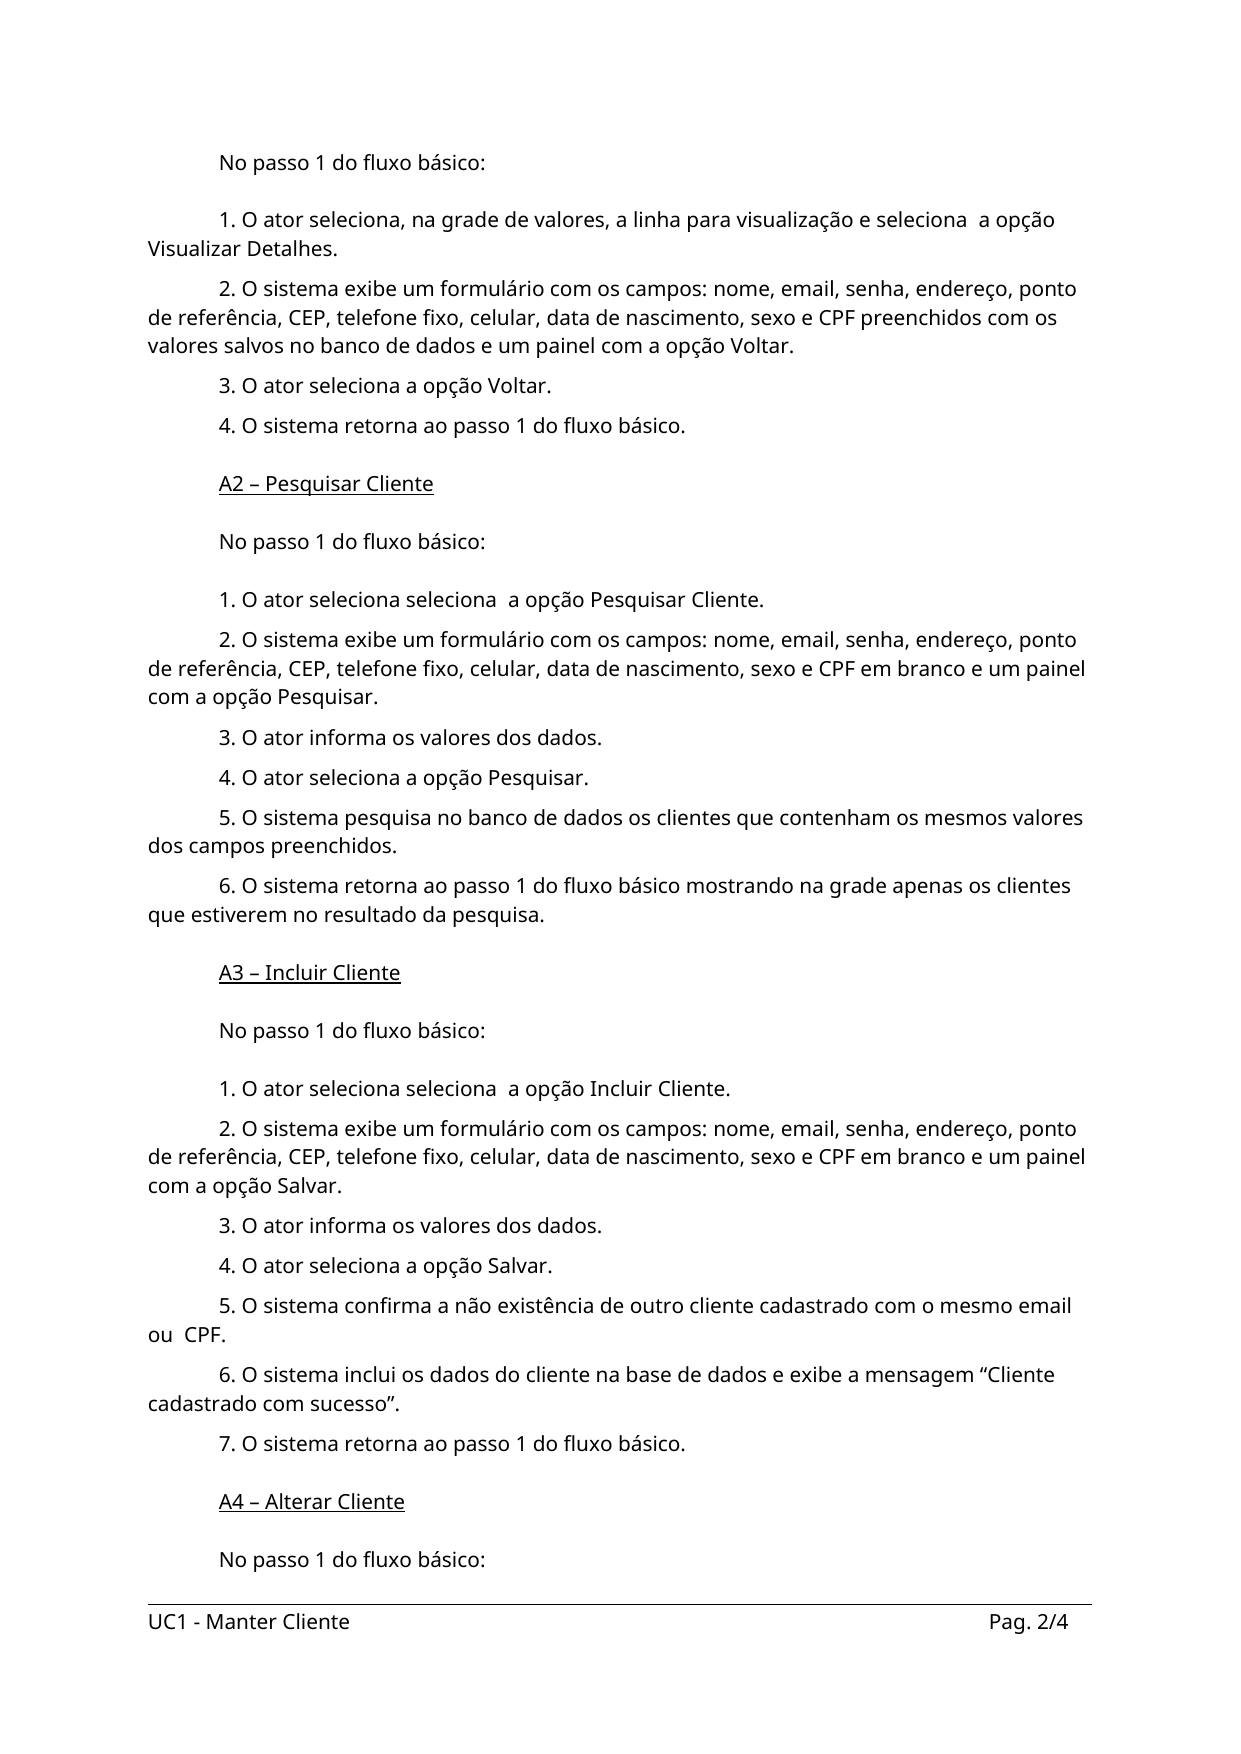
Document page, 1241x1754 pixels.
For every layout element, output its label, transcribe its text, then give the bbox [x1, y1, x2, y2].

text 3. O ator informa os valores dos dados. [148, 723, 1092, 751]
text 1. O ator seleciona, na grade de valores, a linha para visualização e seleciona a opção Visualizar Detalhes. [148, 206, 1092, 262]
text 2. O sistema exibe um formulário com os campos: nome, email, senha, endereço, ponto de referência, CEP, telefone fixo, celular, data de nascimento, sexo e CPF em branco e um painel com a opção Salvar. [148, 1114, 1092, 1199]
text 2. O sistema exibe um formulário com os campos: nome, email, senha, endereço, ponto de referência, CEP, telefone fixo, celular, data de nascimento, sexo e CPF em branco e um painel com a opção Pesquisar. [148, 626, 1092, 711]
text 6. O sistema inclui os dados do cliente na base de dados e exibe a mensagem “Cliente cadastrado com sucesso”. [148, 1360, 1092, 1417]
text 6. O sistema retorna ao passo 1 do fluxo básico mostrando na grade apenas os clientes que estiverem no resultado da pesquisa. [148, 872, 1092, 928]
text No passo 1 do fluxo básico: [148, 1016, 1092, 1044]
text 1. O ator seleciona seleciona a opção Pesquisar Cliente. [148, 585, 1092, 614]
text 3. O ator informa os valores dos dados. [148, 1211, 1092, 1239]
text 5. O sistema pesquisa no banco de dados os clientes que contenham os mesmos valores dos campos preenchidos. [148, 803, 1092, 860]
text 5. O sistema confirma a não existência de outro cliente cadastrado com o mesmo email ou CPF. [148, 1292, 1092, 1348]
text 4. O ator seleciona a opção Pesquisar. [148, 763, 1092, 791]
text 3. O ator seleciona a opção Voltar. [148, 371, 1092, 400]
text 4. O ator seleciona a opção Salvar. [148, 1251, 1092, 1280]
text No passo 1 do fluxo básico: [148, 1545, 1092, 1573]
text A3 – Incluir Cliente [148, 958, 1092, 986]
text 2. O sistema exibe um formulário com os campos: nome, email, senha, endereço, ponto de referência, CEP, telefone fixo, celular, data de nascimento, sexo e CPF preenchidos com os valores salvos no banco de dados e um painel com a opção Voltar. [148, 274, 1092, 359]
text 4. O sistema retorna ao passo 1 do fluxo básico. [148, 412, 1092, 440]
text No passo 1 do fluxo básico: [148, 527, 1092, 556]
text A4 – Alterar Cliente [148, 1487, 1092, 1515]
text A2 – Pesquisar Cliente [148, 469, 1092, 498]
text 7. O sistema retorna ao passo 1 do fluxo básico. [148, 1429, 1092, 1457]
text No passo 1 do fluxo básico: [148, 148, 1092, 176]
text 1. O ator seleciona seleciona a opção Incluir Cliente. [148, 1074, 1092, 1102]
